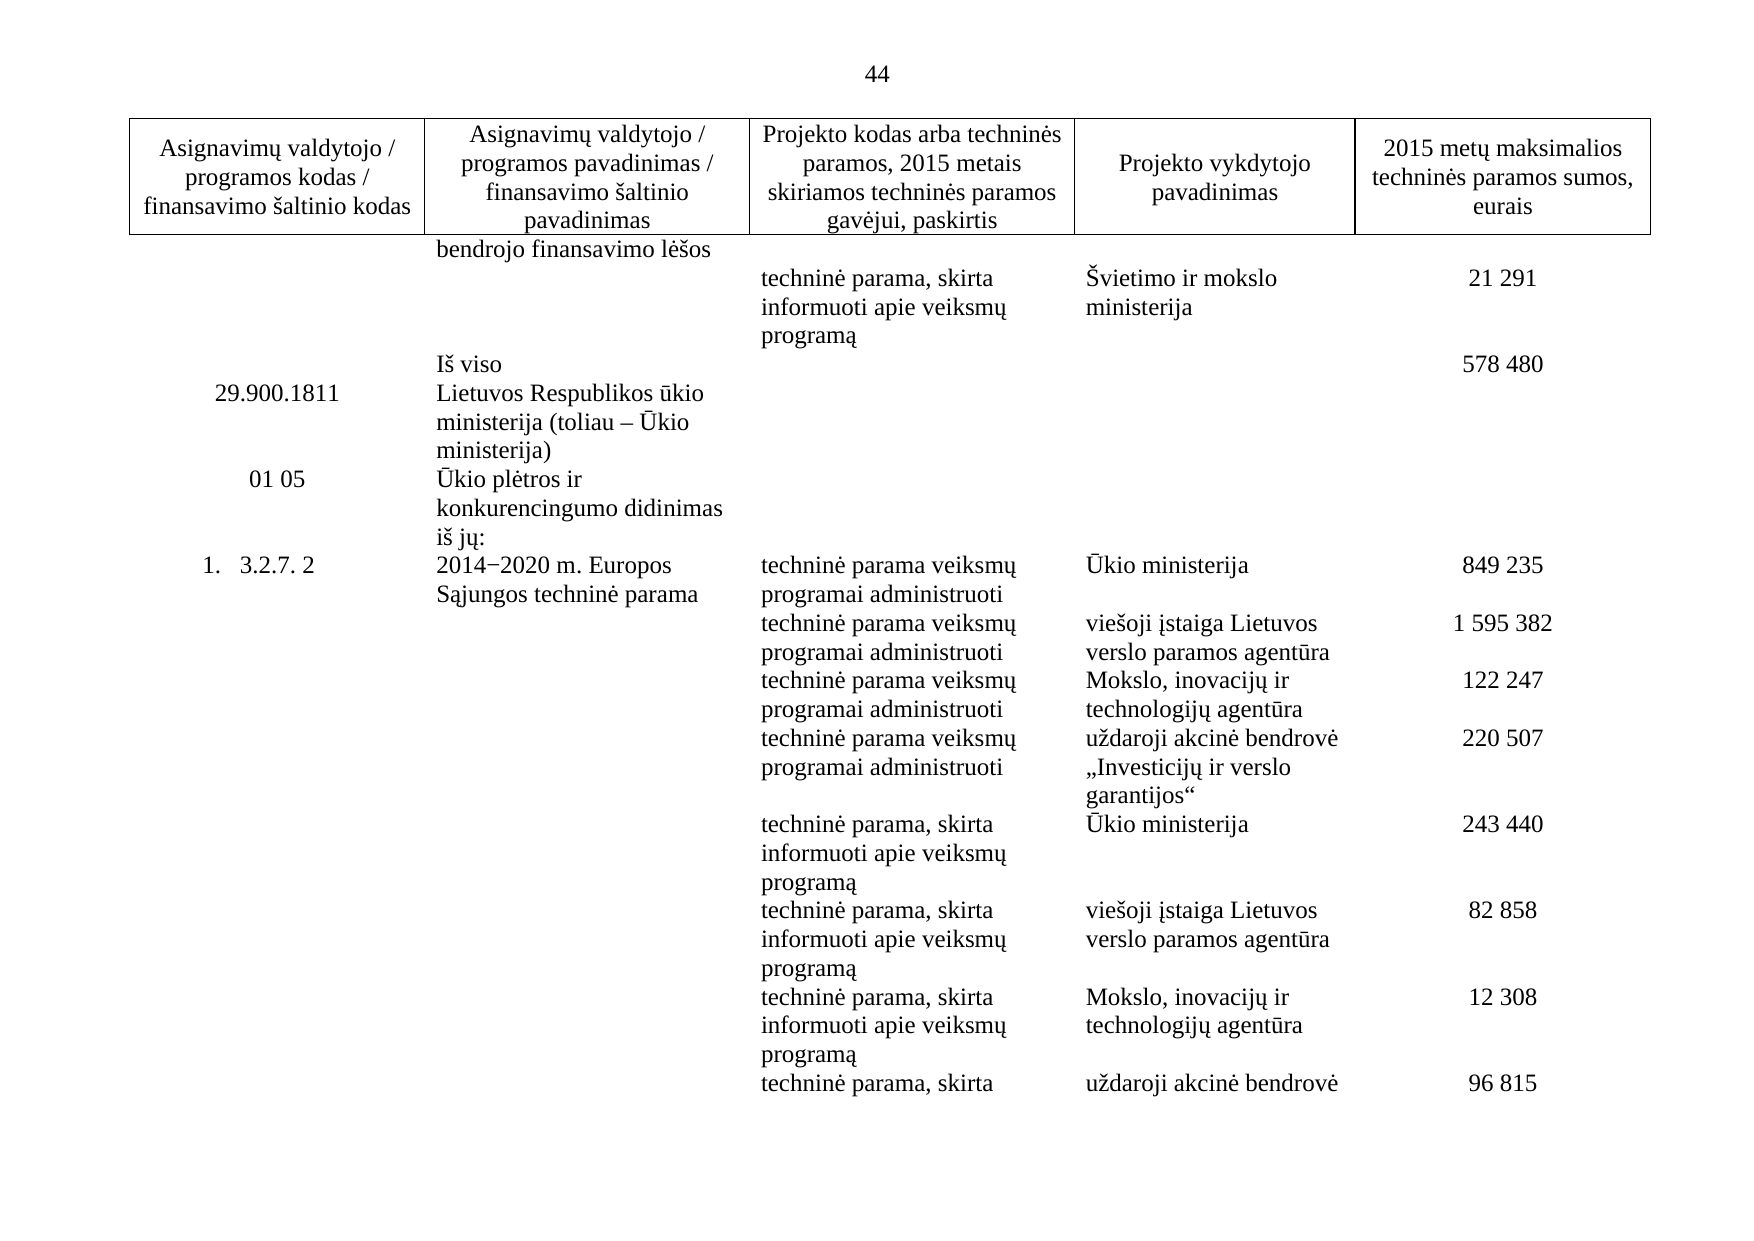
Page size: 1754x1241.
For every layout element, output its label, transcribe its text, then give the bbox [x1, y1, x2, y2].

table_cell [129, 1068, 425, 1097]
table_cell iš jų: [425, 522, 749, 550]
table_header 2015 metų maksimalios techninės paramos sumos, eurais [1356, 119, 1650, 234]
table_cell techninė parama veiksmų programai administruoti [750, 608, 1074, 665]
table_cell [129, 263, 425, 349]
table_cell techninė parama, skirta informuoti apie veiksmų programą [750, 895, 1074, 982]
table_cell [129, 723, 425, 809]
table_cell [1074, 522, 1355, 550]
table_cell Iš viso [425, 349, 749, 378]
table_cell techninė parama, skirta informuoti apie veiksmų programą [750, 809, 1074, 895]
table_cell [1355, 522, 1650, 550]
table_cell 849 235 [1355, 550, 1650, 608]
table_cell Ūkio ministerija [1074, 550, 1355, 608]
table_cell Ūkio ministerija [1074, 809, 1355, 895]
table_cell [129, 608, 425, 665]
table_cell 1. 3.2.7. 2 [129, 550, 425, 608]
table_cell [425, 263, 749, 349]
table_cell [425, 982, 749, 1068]
table_cell [425, 723, 749, 809]
table_cell 243 440 [1355, 809, 1650, 895]
table_cell viešoji įstaiga Lietuvos verslo paramos agentūra [1074, 608, 1355, 665]
table_cell techninė parama veiksmų programai administruoti [750, 665, 1074, 723]
table_cell [425, 809, 749, 895]
table_cell viešoji įstaiga Lietuvos verslo paramos agentūra [1074, 895, 1355, 982]
table_cell [425, 1068, 749, 1097]
table_cell [129, 349, 425, 378]
table_cell [1355, 464, 1650, 522]
table_cell [425, 608, 749, 665]
table_cell Ūkio plėtros ir konkurencingumo didinimas [425, 464, 749, 522]
table_cell 122 247 [1355, 665, 1650, 723]
table_cell [750, 349, 1074, 378]
table_cell [750, 235, 1074, 263]
table_cell [1355, 378, 1650, 464]
table_cell 01 05 [129, 464, 425, 522]
table_cell 96 815 [1355, 1068, 1650, 1097]
table_header Projekto kodas arba techninės paramos, 2015 metais skiriamos techninės paramos gavėjui, paskirtis [750, 119, 1074, 234]
table_cell uždaroji akcinė bendrovė [1074, 1068, 1355, 1097]
table_cell techninė parama, skirta [750, 1068, 1074, 1097]
table_cell Lietuvos Respublikos ūkio ministerija (toliau – Ūkio ministerija) [425, 378, 749, 464]
table_cell [129, 982, 425, 1068]
table_cell 12 308 [1355, 982, 1650, 1068]
table_cell [129, 522, 425, 550]
table_header Asignavimų valdytojo / programos kodas / finansavimo šaltinio kodas [130, 119, 424, 234]
table_header Projekto vykdytojo pavadinimas [1075, 119, 1354, 234]
table_cell Mokslo, inovacijų ir technologijų agentūra [1074, 982, 1355, 1068]
table_cell Švietimo ir mokslo ministerija [1074, 263, 1355, 349]
table_cell [750, 464, 1074, 522]
table_cell [750, 522, 1074, 550]
table_cell techninė parama veiksmų programai administruoti [750, 723, 1074, 809]
table_cell 578 480 [1355, 349, 1650, 378]
table_cell [129, 235, 425, 263]
table_cell [1074, 464, 1355, 522]
table_cell 82 858 [1355, 895, 1650, 982]
table_cell techninė parama veiksmų programai administruoti [750, 550, 1074, 608]
table_cell 220 507 [1355, 723, 1650, 809]
table_header Asignavimų valdytojo / programos pavadinimas / finansavimo šaltinio pavadinimas [425, 119, 749, 234]
table_cell 29.900.1811 [129, 378, 425, 464]
table_cell [1355, 235, 1650, 263]
table_cell uždaroji akcinė bendrovė „Investicijų ir verslo garantijos“ [1074, 723, 1355, 809]
table_cell [129, 809, 425, 895]
table_cell [750, 378, 1074, 464]
table_cell bendrojo finansavimo lėšos [425, 235, 749, 263]
table_cell 2014−2020 m. Europos Sąjungos techninė parama [425, 550, 749, 608]
table_cell 21 291 [1355, 263, 1650, 349]
table_cell [129, 895, 425, 982]
table_cell techninė parama, skirta informuoti apie veiksmų programą [750, 263, 1074, 349]
table_cell techninė parama, skirta informuoti apie veiksmų programą [750, 982, 1074, 1068]
table_cell 1 595 382 [1355, 608, 1650, 665]
table_cell [1074, 378, 1355, 464]
table_cell [129, 665, 425, 723]
table_cell Mokslo, inovacijų ir technologijų agentūra [1074, 665, 1355, 723]
table_cell [1074, 349, 1355, 378]
table_cell [425, 895, 749, 982]
table_cell [1074, 235, 1355, 263]
table_cell [425, 665, 749, 723]
